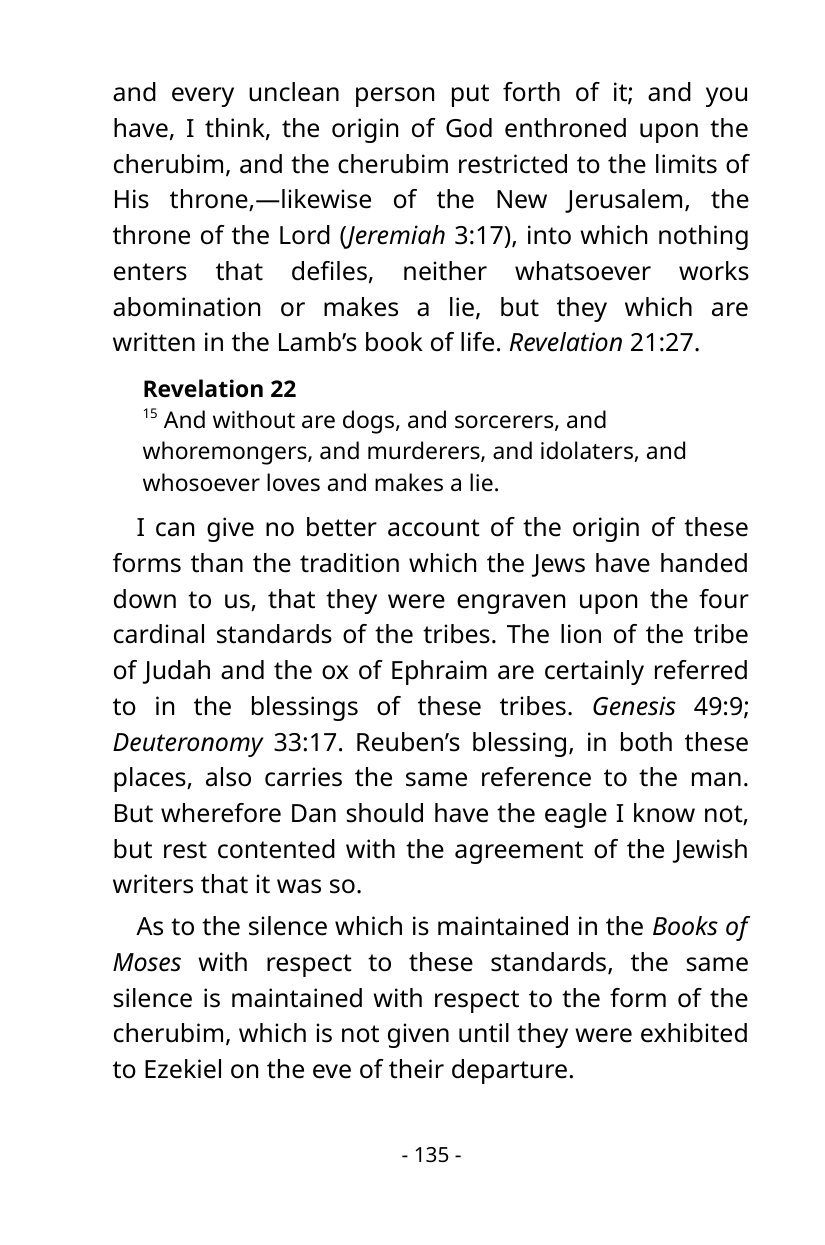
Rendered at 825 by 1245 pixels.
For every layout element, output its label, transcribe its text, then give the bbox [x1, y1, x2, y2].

text I can give no better account of the origin of these forms than the tradition which the Jews have handed down to us, that they were engraven upon the four cardinal standards of the tribes. The lion of the tribe of Judah and the ox of Ephraim are certainly referred to in the blessings of these tribes. Genesis 49:9; Deuteronomy 33:17. Reuben’s blessing, in both these places, also carries the same reference to the man. But wherefore Dan should have the eagle I know not, but rest contented with the agreement of the Jewish writers that it was so. [112, 510, 750, 901]
text As to the silence which is maintained in the Books of Moses with respect to these standards, the same silence is maintained with respect to the form of the cherubim, which is not given until they were exhibited to Ezekiel on the eve of their departure. [112, 909, 750, 1086]
text and every unclean person put forth of it; and you have, I think, the origin of God enthroned upon the cherubim, and the cherubim restricted to the limits of His throne,—likewise of the New Jerusalem, the throne of the Lord (Jeremiah 3:17), into which nothing enters that defiles, neither whatsoever works abomination or makes a lie, but they which are written in the Lamb’s book of life. Revelation 21:27. [112, 75, 750, 359]
text 15 And without are dogs, and sorcerers, and whoremongers, and murderers, and idolaters, and whosoever loves and makes a lie. [142, 404, 720, 498]
text Revelation 22 [142, 373, 750, 404]
